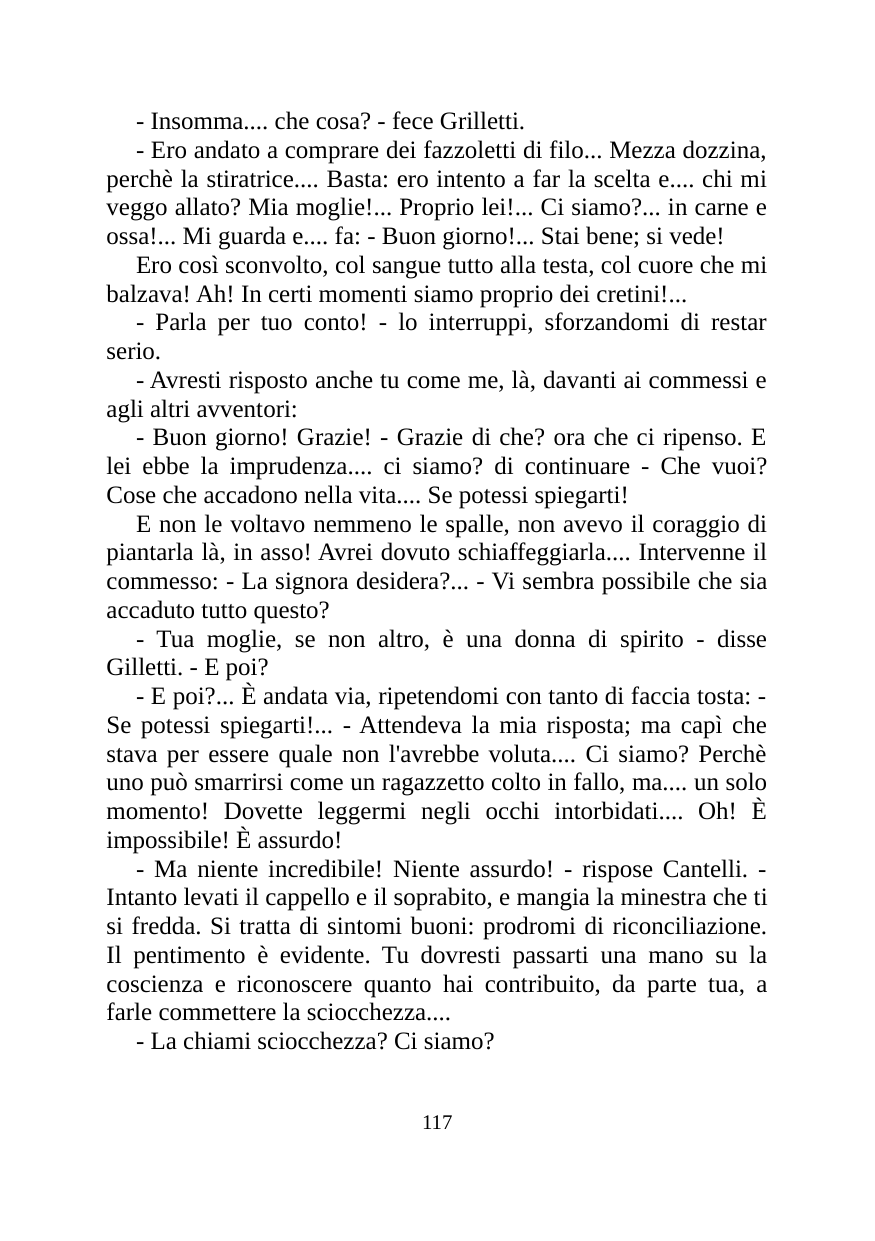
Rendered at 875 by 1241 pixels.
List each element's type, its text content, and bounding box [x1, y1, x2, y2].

text - Ero andato a comprare dei fazzoletti di filo... Mezza dozzina, perchè la stiratrice.... Basta: ero intento a far la scelta e.... chi mi veggo allato? Mia moglie!... Proprio lei!... Ci siamo?... in carne e ossa!... Mi guarda e.... fa: - Buon giorno!... Stai bene; si vede! [106, 135, 768, 250]
text - Avresti risposto anche tu come me, là, davanti ai commessi e agli altri avventori: [106, 365, 768, 422]
text - Buon giorno! Grazie! - Grazie di che? ora che ci ripenso. E lei ebbe la imprudenza.... ci siamo? di continuare - Che vuoi? Cose che accadono nella vita.... Se potessi spiegarti! [106, 422, 768, 509]
text - Ma niente incredibile! Niente assurdo! - rispose Cantelli. - Intanto levati il cappello e il soprabito, e mangia la minestra che ti si fredda. Si tratta di sintomi buoni: prodromi di riconciliazione. Il pentimento è evidente. Tu dovresti passarti una mano su la coscienza e riconoscere quanto hai contribuito, da parte tua, a farle commettere la sciocchezza.... [106, 854, 768, 1026]
text Ero così sconvolto, col sangue tutto alla testa, col cuore che mi balzava! Ah! In certi momenti siamo proprio dei cretini!... [106, 250, 768, 307]
text - La chiami sciocchezza? Ci siamo? [106, 1026, 768, 1055]
text - Parla per tuo conto! - lo interruppi, sforzandomi di restar serio. [106, 307, 768, 365]
text - E poi?... È andata via, ripetendomi con tanto di faccia tosta: - Se potessi spiegarti!... - Attendeva la mia risposta; ma capì che stava per essere quale non l'avrebbe voluta.... Ci siamo? Perchè uno può smarrirsi come un ragazzetto colto in fallo, ma.... un solo momento! Dovette leggermi negli occhi intorbidati.... Oh! È impossibile! È assurdo! [106, 681, 768, 854]
text - Insomma.... che cosa? - fece Grilletti. [106, 106, 768, 135]
text - Tua moglie, se non altro, è una donna di spirito - disse Gilletti. - E poi? [106, 624, 768, 681]
text E non le voltavo nemmeno le spalle, non avevo il coraggio di piantarla là, in asso! Avrei dovuto schiaffeggiarla.... Intervenne il commesso: - La signora desidera?... - Vi sembra possibile che sia accaduto tutto questo? [106, 509, 768, 624]
